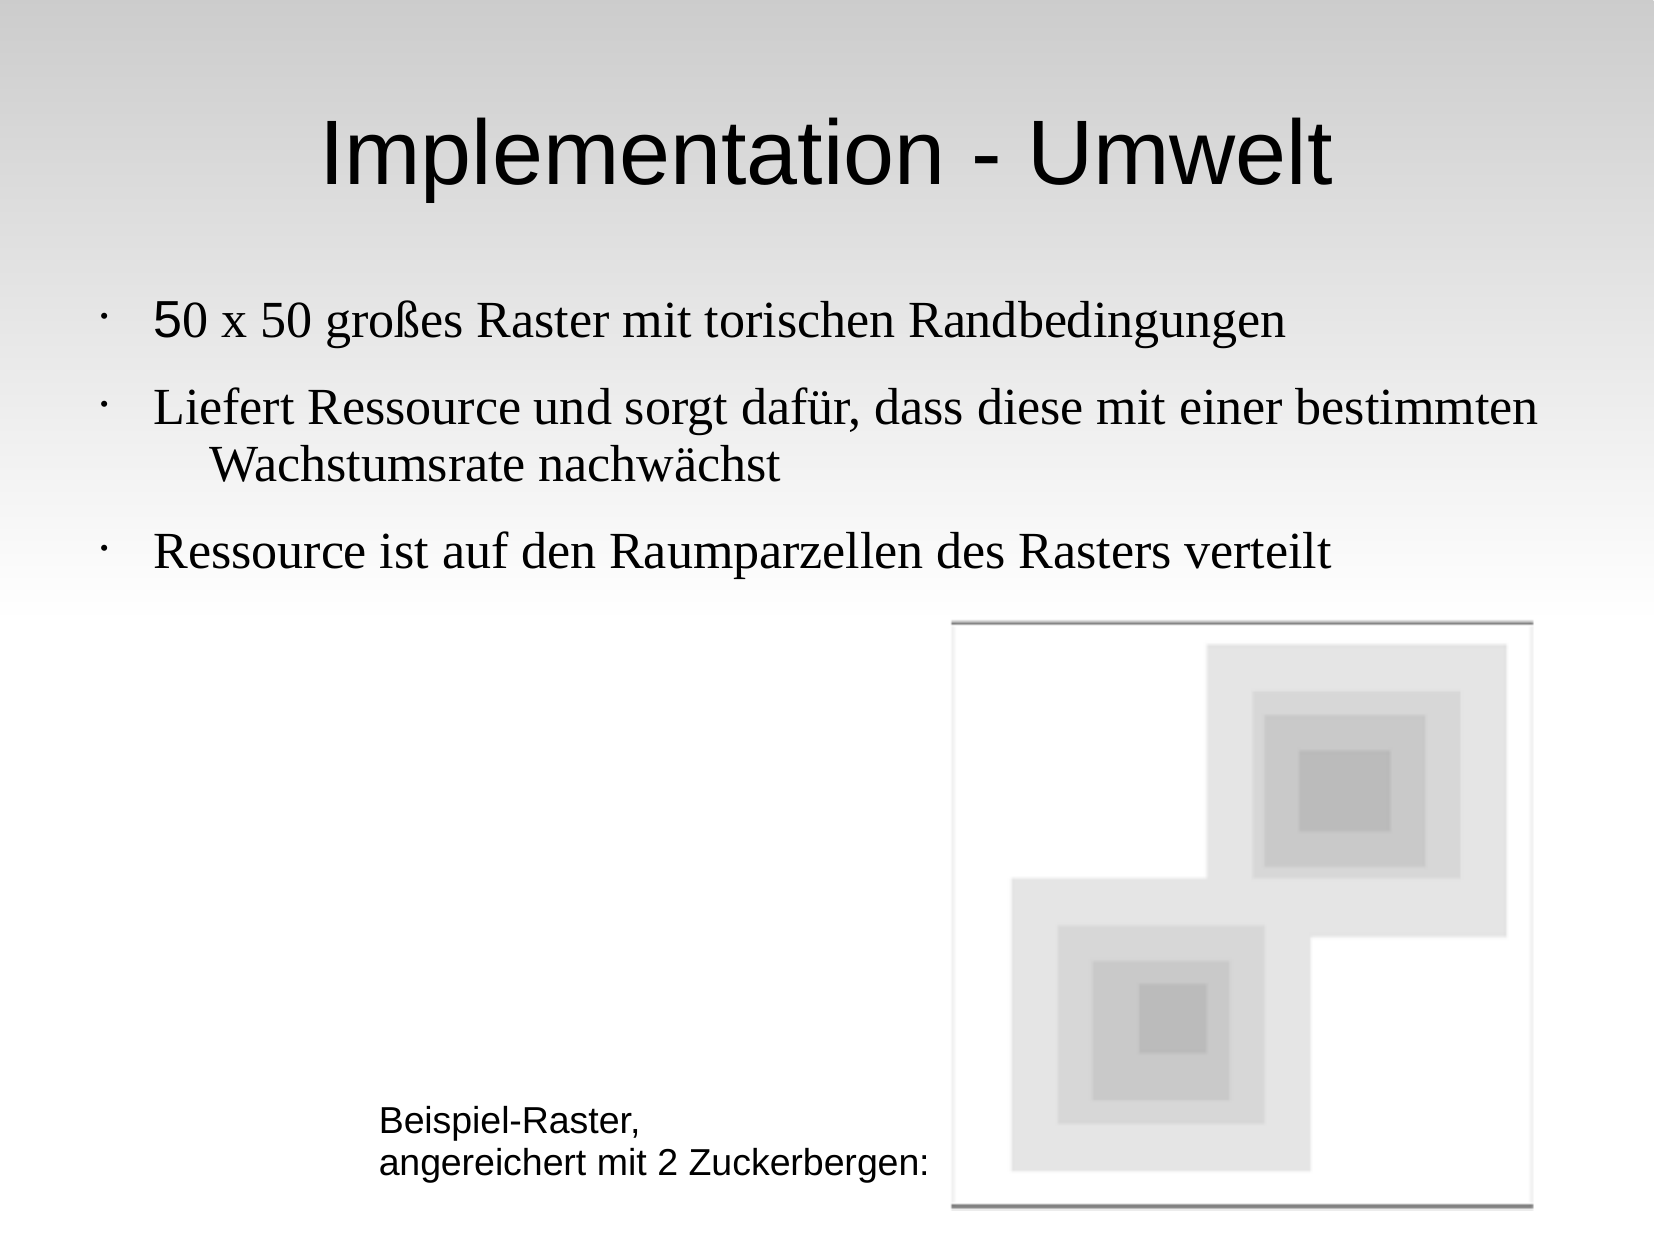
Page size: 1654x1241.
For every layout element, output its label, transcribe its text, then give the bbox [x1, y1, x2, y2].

list 50 x 50 großes Raster mit torischen Randbedingungen Liefert Ressource und sorgt dafür, dass diese mit einer bestimmten Wachstumsrate nachwächst Ressource ist auf den Raumparzellen des Rasters verteilt [82, 290, 1571, 591]
title Implementation - Umwelt [82, 49, 1571, 257]
picture [950, 619, 1536, 1211]
text_box Beispiel-Raster, angereichert mit 2 Zuckerbergen: [363, 1092, 945, 1192]
